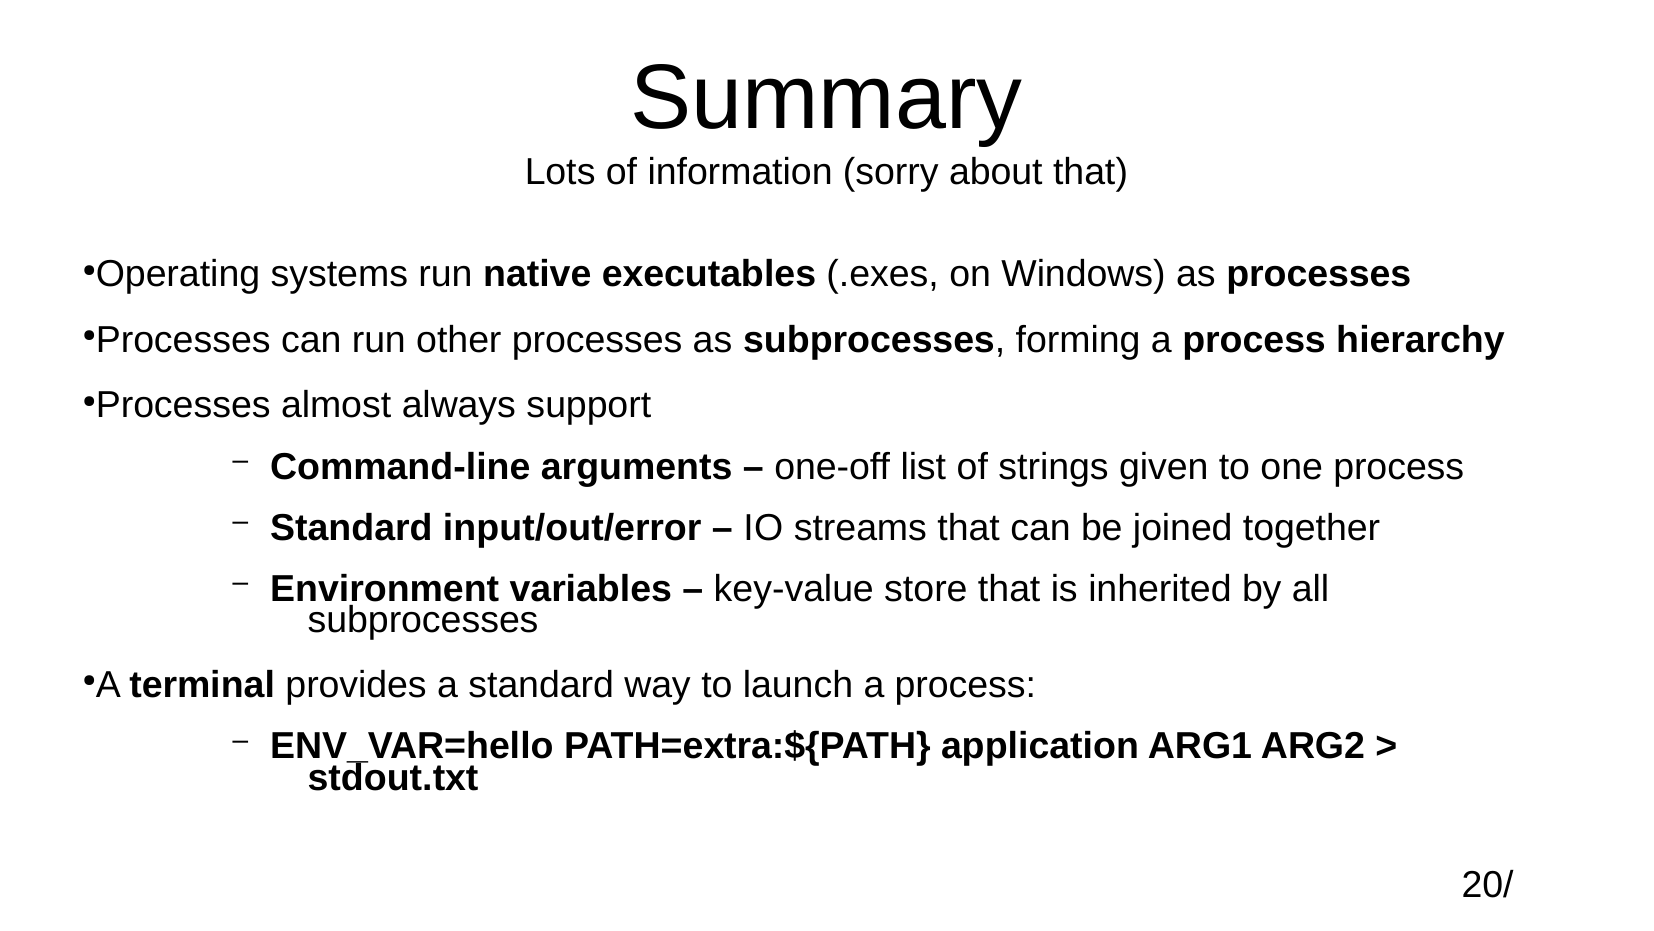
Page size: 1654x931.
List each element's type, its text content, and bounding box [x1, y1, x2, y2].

title Summary Lots of information (sorry about that) [82, 37, 1571, 193]
text_box / [1446, 856, 1625, 931]
list Operating systems run native executables (.exes, on Windows) as processes Processes can run other processes as subprocesses, forming a process hierarchy Processes almost always support Command-line arguments – one-off list of strings given to one process Standard input/out/error – IO streams that can be joined together Environment variables – key-value store that is inherited by all subprocesses A terminal provides a standard way to launch a process: ENV_VAR=hello PATH=extra:${PATH} application ARG1 ARG2 > stdout.txt [82, 257, 1571, 798]
